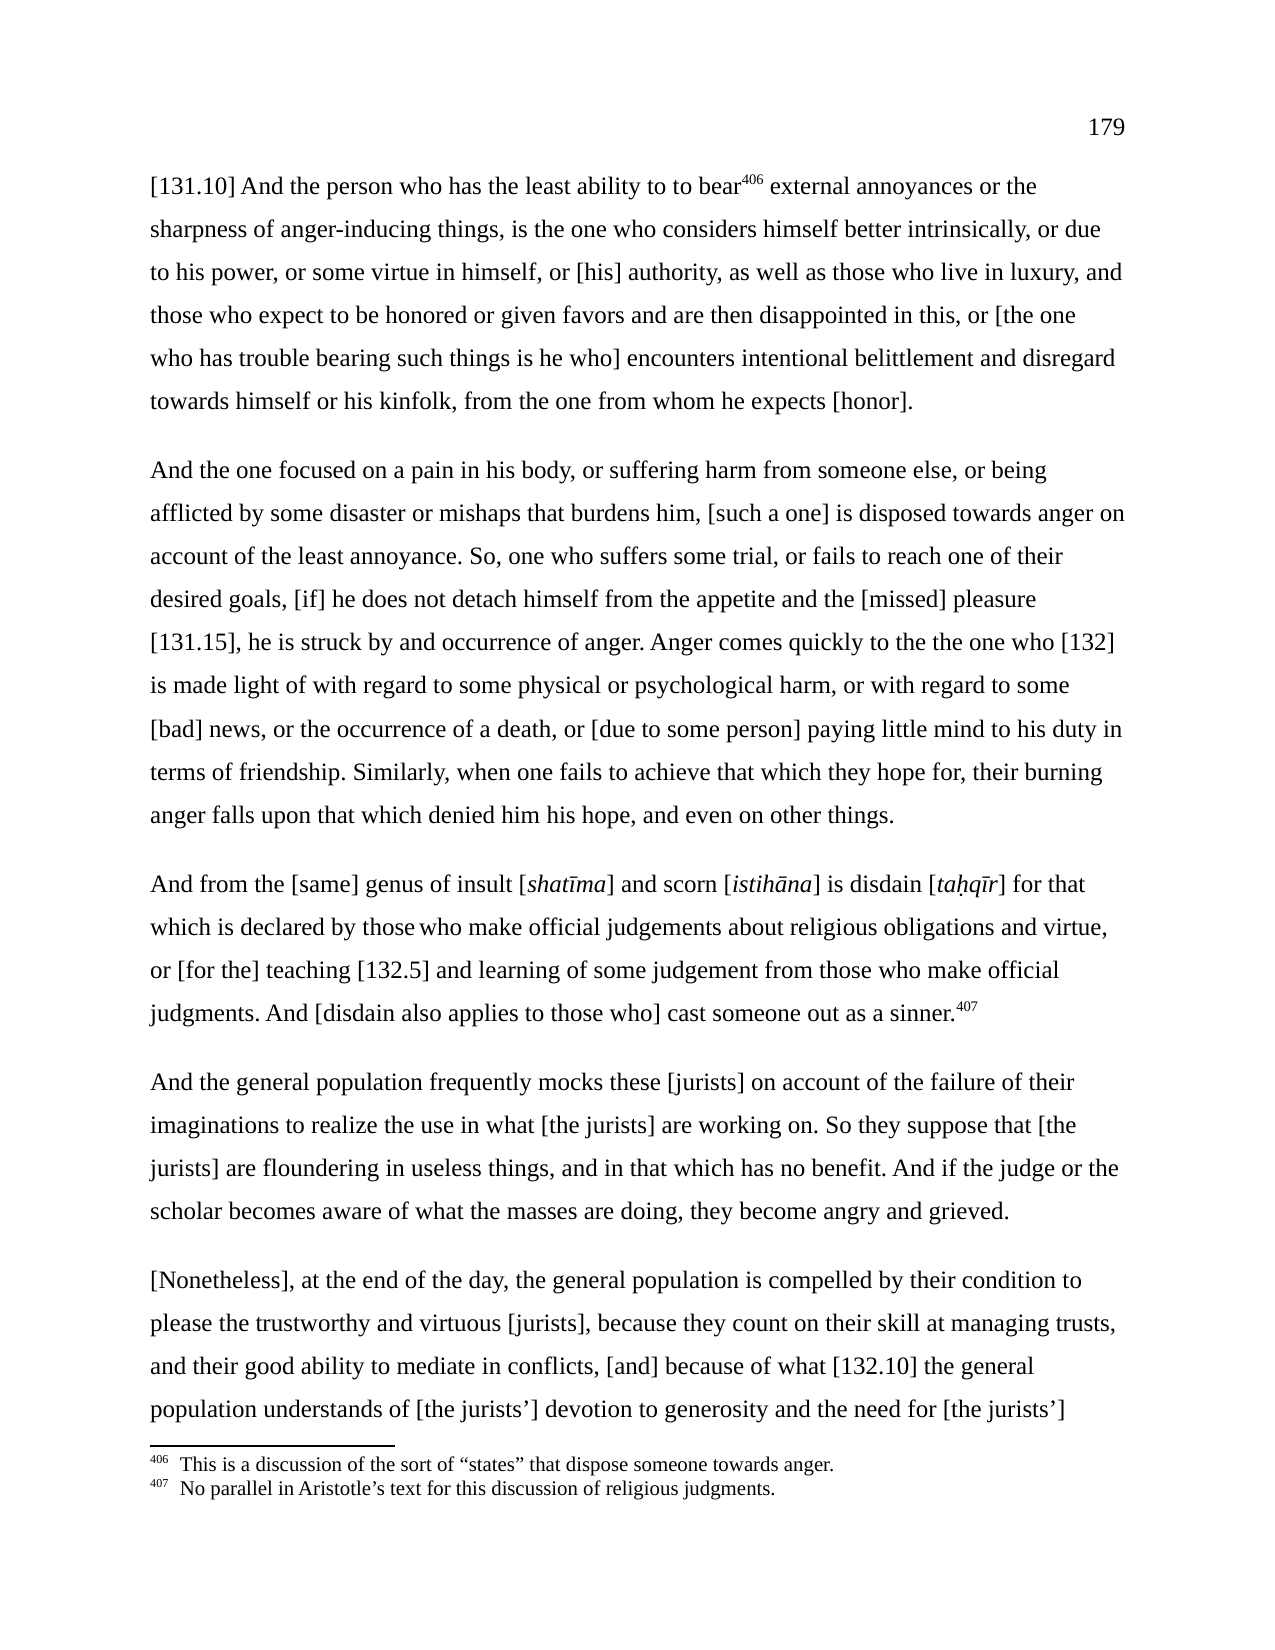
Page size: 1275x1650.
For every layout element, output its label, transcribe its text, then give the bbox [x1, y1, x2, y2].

text And the one focused on a pain in his body, or suffering harm from someone else, or being afflicted by some disaster or mishaps that burdens him, [such a one] is disposed towards anger on account of the least annoyance. So, one who suffers some trial, or fails to reach one of their desired goals, [if] he does not detach himself from the appetite and the [missed] pleasure [131.15], he is struck by and occurrence of anger. Anger comes quickly to the the one who [132] is made light of with regard to some physical or psychological harm, or with regard to some [bad] news, or the occurrence of a death, or [due to some person] paying little mind to his duty in terms of friendship. Similarly, when one fails to achieve that which they hope for, their burning anger falls upon that which denied him his hope, and even on other things. [150, 455, 1125, 829]
text And from the [same] genus of insult [shatīma] and scorn [istihāna] is disdain [taḥqīr] for that which is declared by those who make official judgements about religious obligations and virtue, or [for the] teaching [132.5] and learning of some judgement from those who make official judgments. And [disdain also applies to those who] cast someone out as a sinner. [150, 869, 1125, 1027]
text This is a discussion of the sort of “states” that dispose someone towards anger. [150, 1452, 1125, 1476]
text And the general population frequently mocks these [jurists] on account of the failure of their imaginations to realize the use in what [the jurists] are working on. So they suppose that [the jurists] are floundering in useless things, and in that which has no benefit. And if the judge or the scholar becomes aware of what the masses are doing, they become angry and grieved. [150, 1067, 1125, 1225]
text [Nonetheless], at the end of the day, the general population is compelled by their condition to please the trustworthy and virtuous [jurists], because they count on their skill at managing trusts, and their good ability to mediate in conflicts, [and] because of what [132.10] the general population understands of [the jurists’] devotion to generosity and the need for [the jurists’] [150, 1265, 1125, 1423]
text No parallel in Aristotle’s text for this discussion of religious judgments. [150, 1476, 1125, 1500]
text [131.10] And the person who has the least ability to to bear external annoyances or the sharpness of anger-inducing things, is the one who considers himself better intrinsically, or due to his power, or some virtue in himself, or [his] authority, as well as those who live in luxury, and those who expect to be honored or given favors and are then disappointed in this, or [the one who has trouble bearing such things is he who] encounters intentional belittlement and disregard towards himself or his kinfolk, from the one from whom he expects [honor]. [150, 171, 1125, 415]
